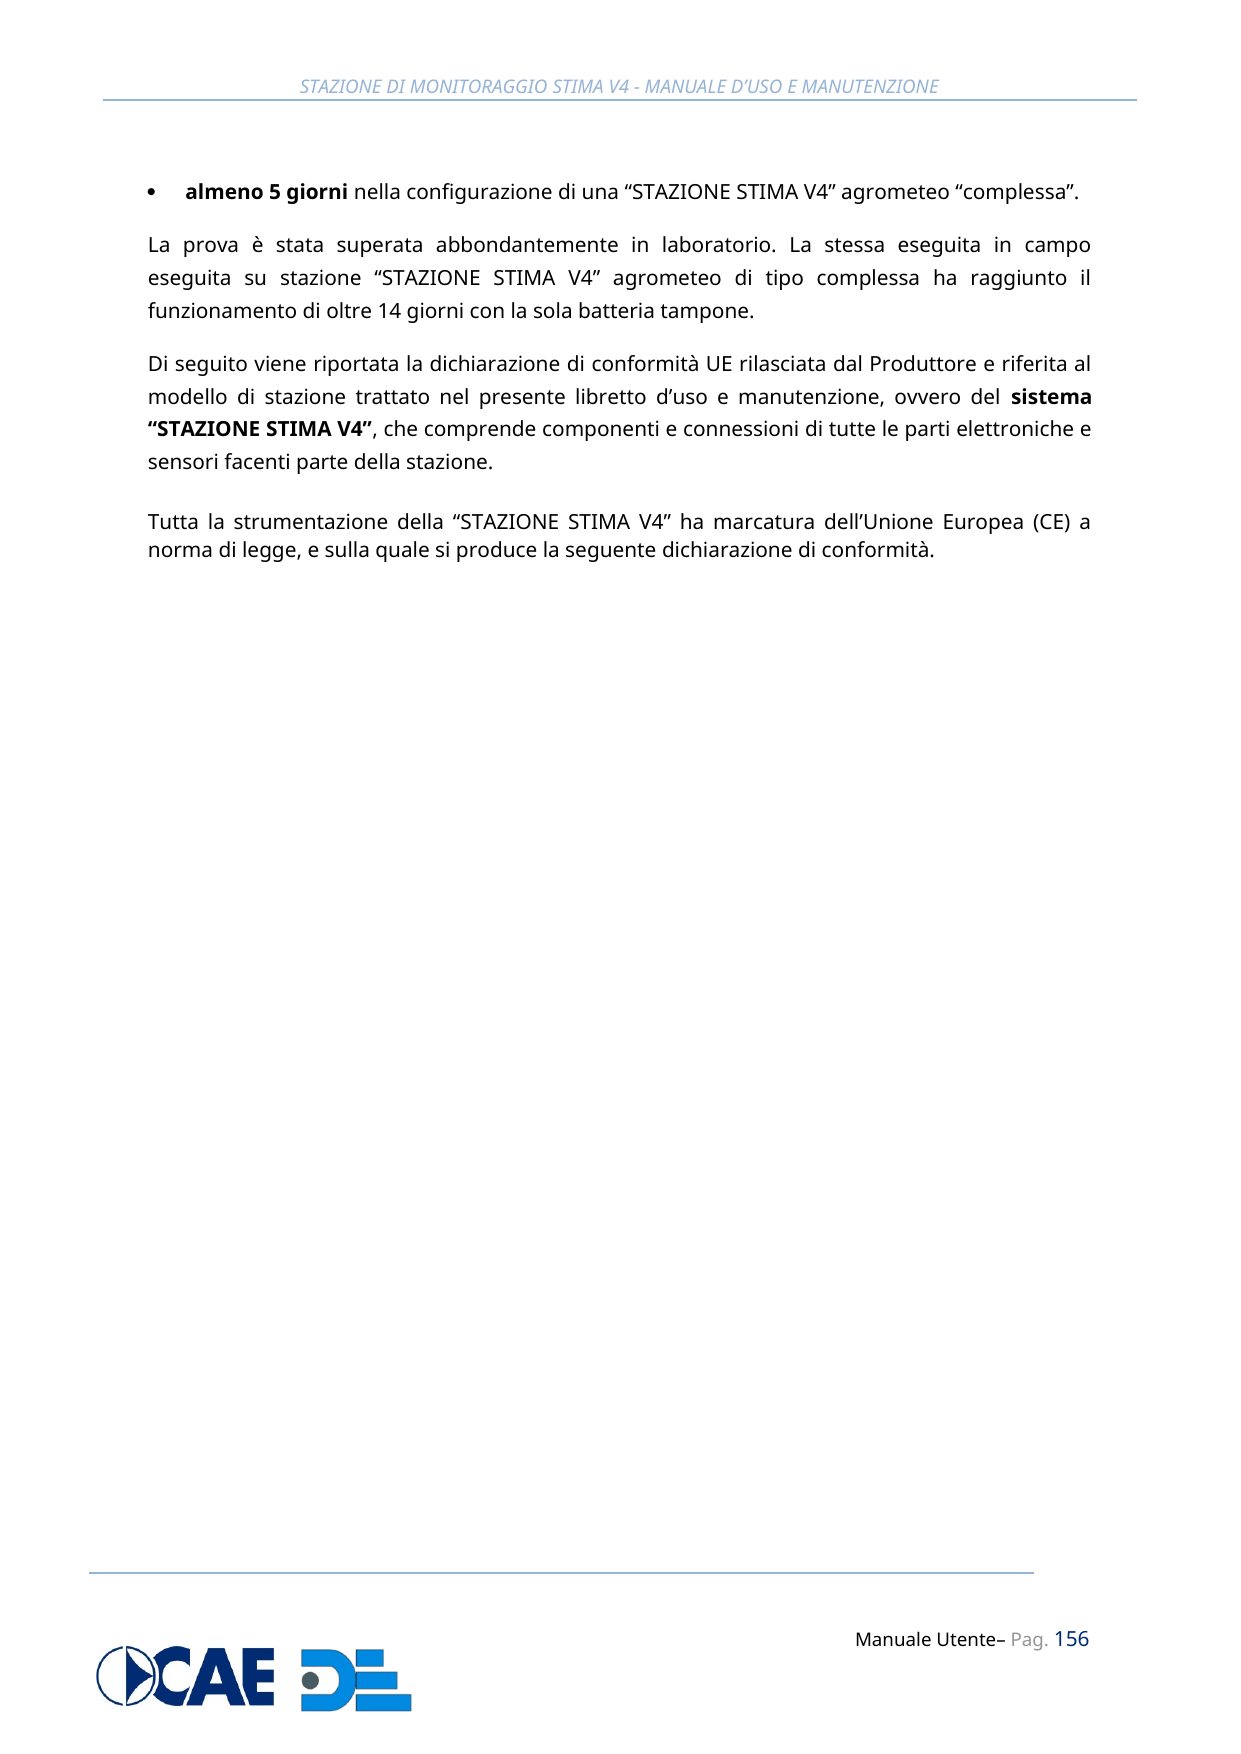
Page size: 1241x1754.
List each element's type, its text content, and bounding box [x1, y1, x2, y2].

text Di seguito viene riportata la dichiarazione di conformità UE rilasciata dal Produttore e riferita al modello di stazione trattato nel presente libretto d’uso e manutenzione, ovvero del sistema “STAZIONE STIMA V4”, che comprende componenti e connessioni di tutte le parti elettroniche e sensori facenti parte della stazione. [148, 349, 1092, 476]
list almeno 5 giorni nella configurazione di una “STAZIONE STIMA V4” agrometeo “complessa”. [148, 177, 1092, 206]
text La prova è stata superata abbondantemente in laboratorio. La stessa eseguita in campo eseguita su stazione “STAZIONE STIMA V4” agrometeo di tipo complessa ha raggiunto il funzionamento di oltre 14 giorni con la sola batteria tampone. [148, 231, 1092, 324]
text Tutta la strumentazione della “STAZIONE STIMA V4” ha marcatura dell’Unione Europea (CE) a norma di legge, e sulla quale si produce la seguente dichiarazione di conformità. [148, 507, 1092, 564]
